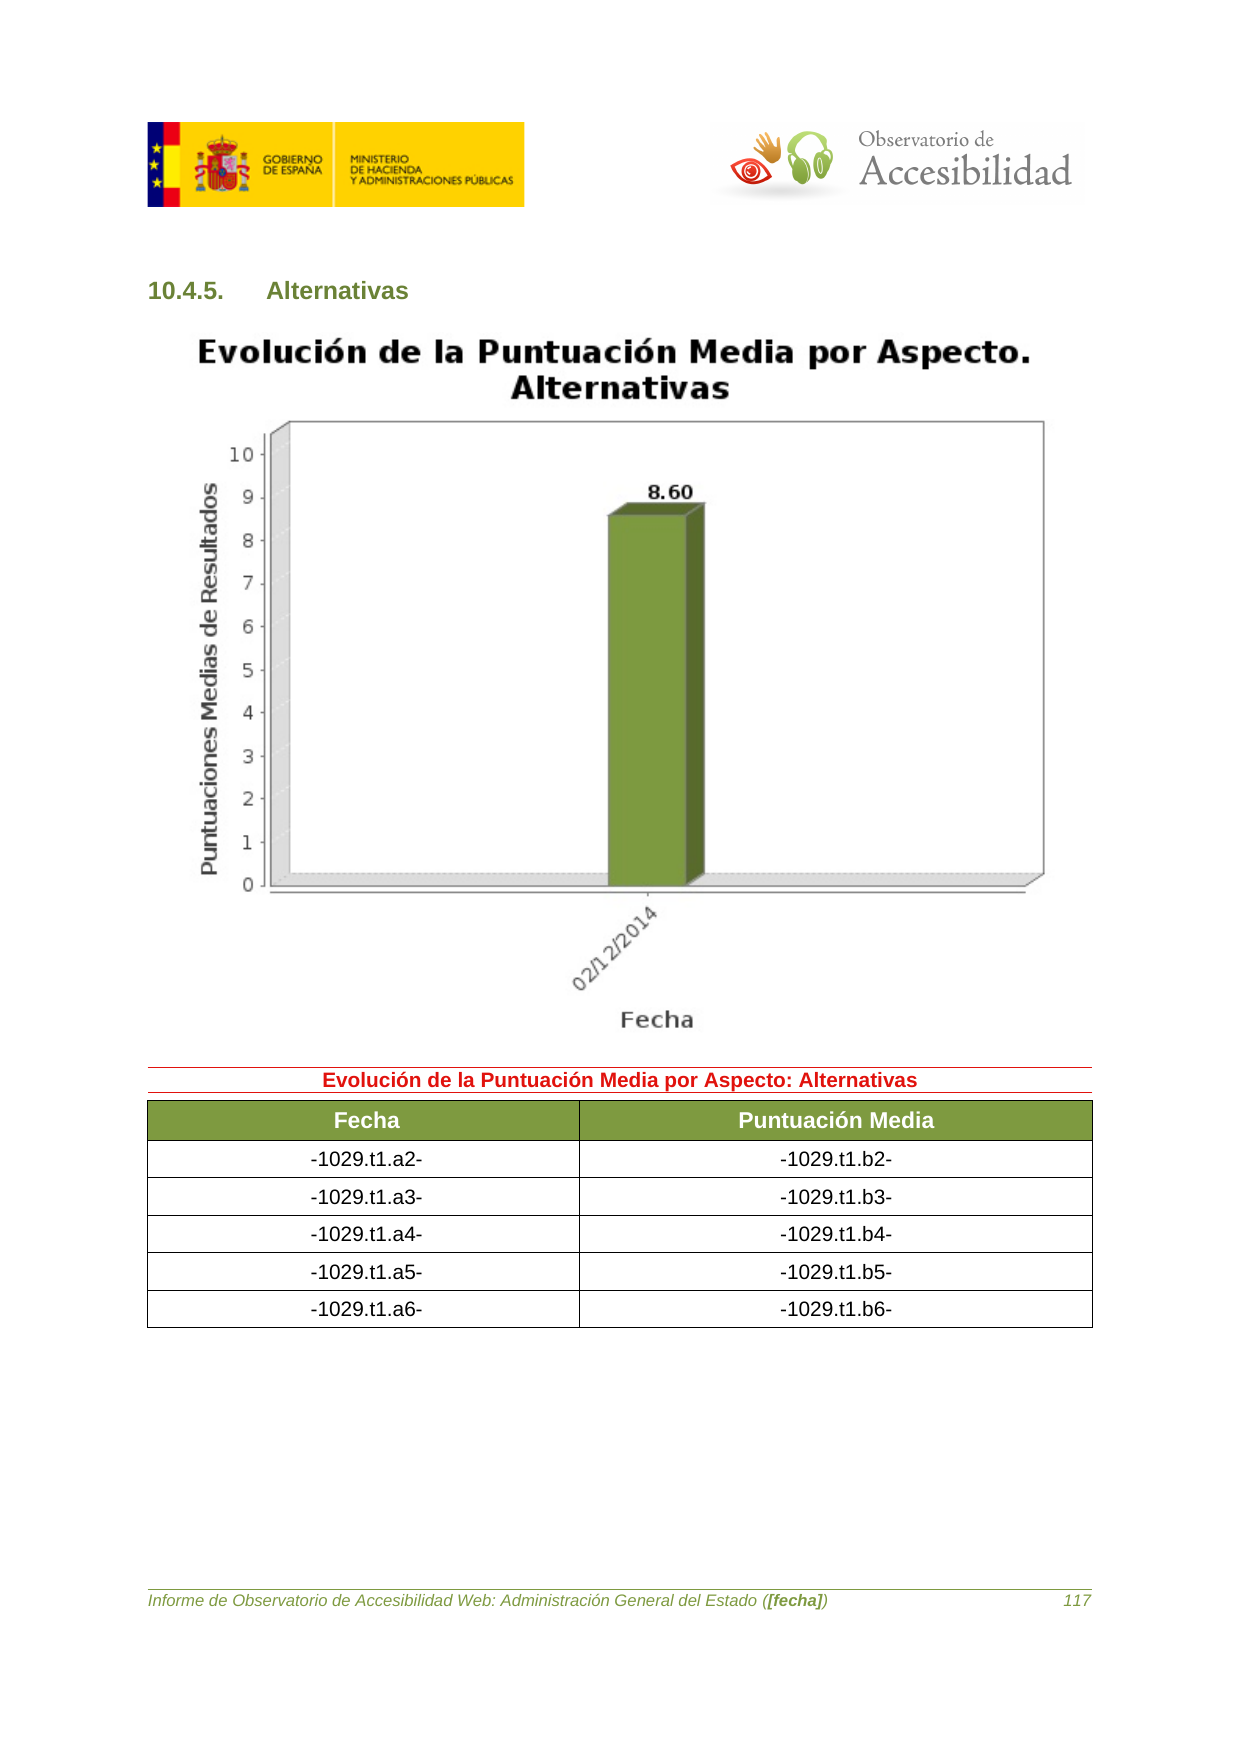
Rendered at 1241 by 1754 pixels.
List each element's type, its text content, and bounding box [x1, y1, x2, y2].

picture [710, 122, 1086, 205]
table_cell -1029.t1.a4- [148, 1216, 579, 1252]
table_cell -1029.t1.a6- [148, 1291, 579, 1327]
table_cell -1029.t1.b2- [580, 1141, 1092, 1177]
table_cell -1029.t1.b6- [580, 1291, 1092, 1327]
table_cell -1029.t1.a3- [148, 1178, 579, 1215]
table_cell -1029.t1.b3- [580, 1178, 1092, 1215]
picture [147, 122, 525, 207]
picture [178, 332, 1062, 1042]
list Alternativas [148, 276, 1092, 304]
table_cell -1029.t1.a2- [148, 1141, 579, 1177]
table_header Puntuación Media [580, 1101, 1092, 1140]
table_cell -1029.t1.b5- [580, 1253, 1092, 1290]
table_cell -1029.t1.a5- [148, 1253, 579, 1290]
table_header Fecha [148, 1101, 579, 1140]
table_cell -1029.t1.b4- [580, 1216, 1092, 1252]
text Evolución de la Puntuación Media por Aspecto: Alternativas [148, 1068, 1092, 1092]
